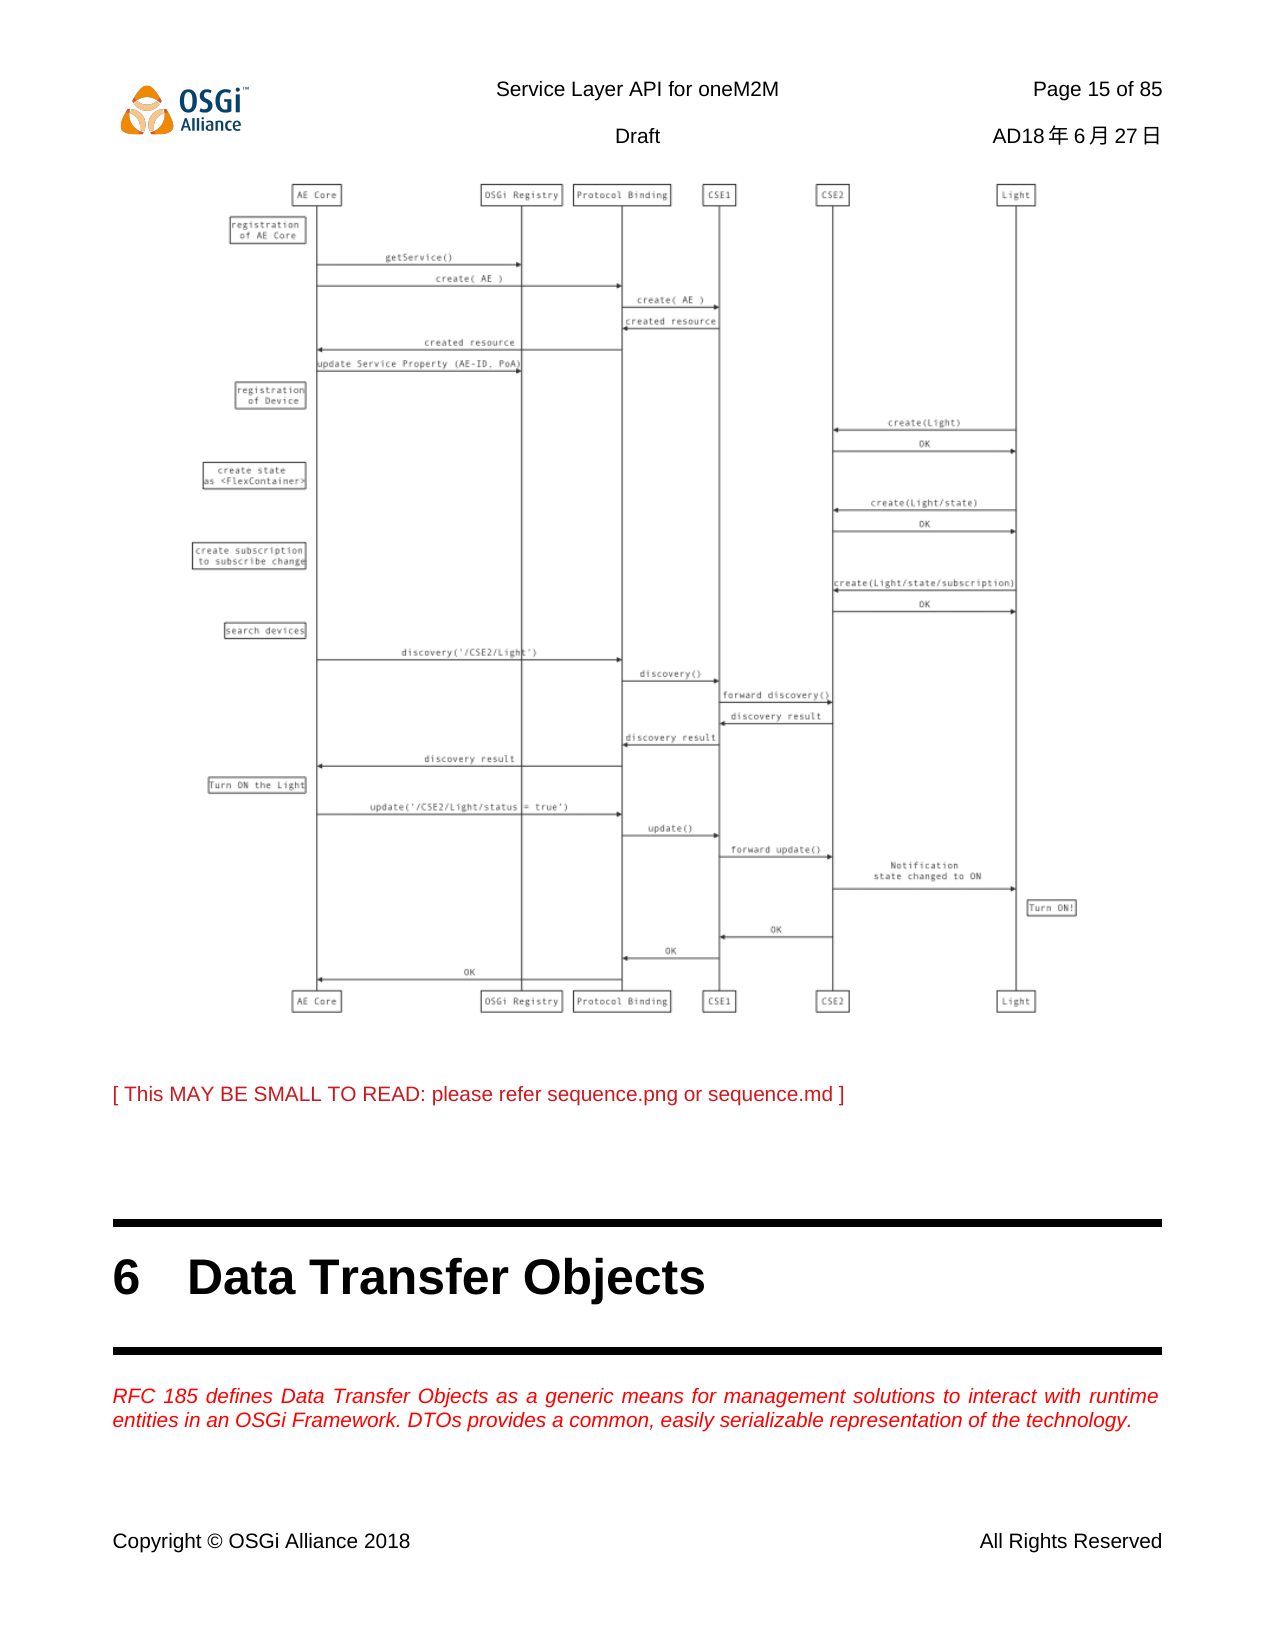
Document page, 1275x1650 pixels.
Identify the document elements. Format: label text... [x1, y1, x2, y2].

text RFC 185 defines Data Transfer Objects as a generic means for management solutions to interact with runtime entities in an OSGi Framework. DTOs provides a common, easily serializable representation of the technology. [112, 1384, 1162, 1432]
subtitle Data Transfer Objects [112, 1220, 1162, 1355]
picture [166, 158, 1109, 1033]
picture [113, 78, 257, 142]
text [ This MAY BE SMALL TO READ: please refer sequence.png or sequence.md ] [112, 1082, 1162, 1106]
